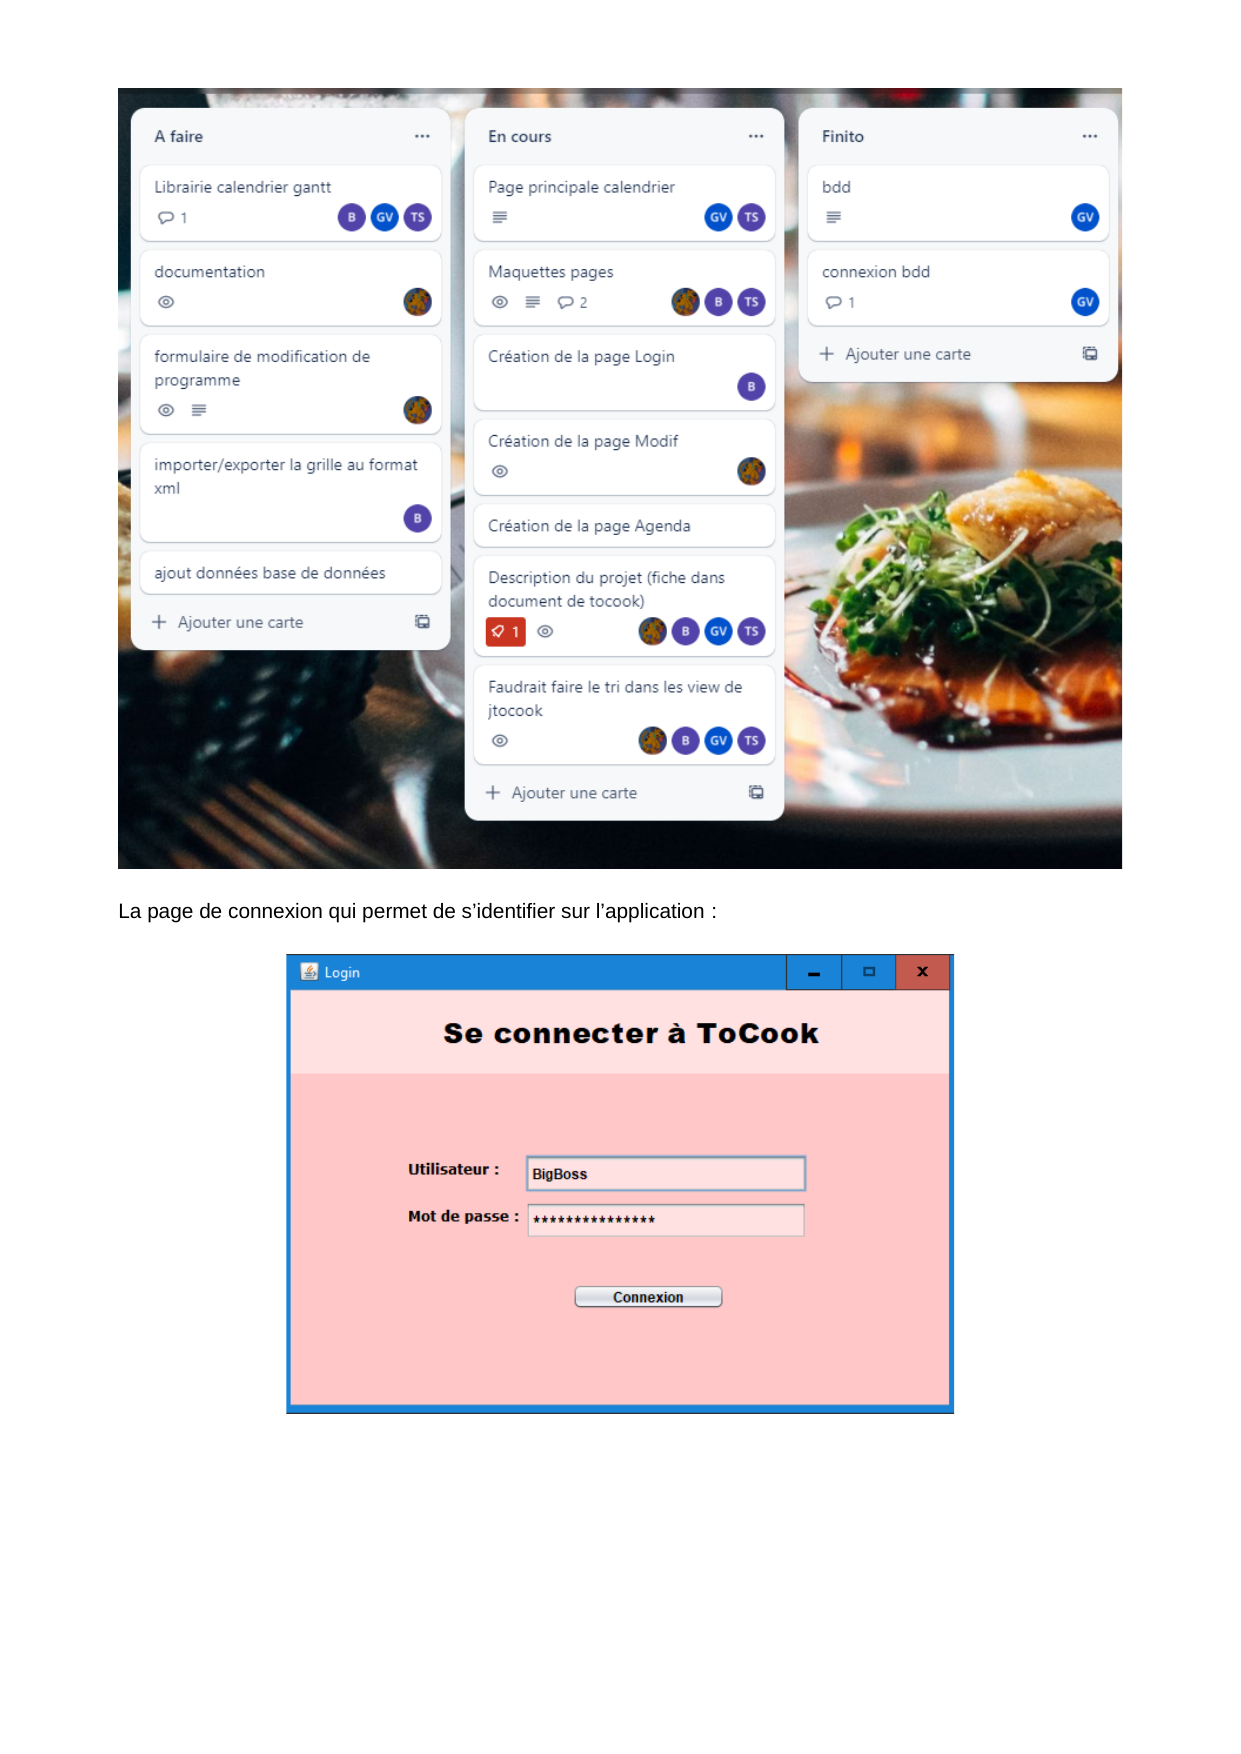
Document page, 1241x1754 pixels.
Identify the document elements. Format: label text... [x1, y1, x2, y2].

picture [286, 954, 955, 1414]
subtitle La page de connexion qui permet de s’identifier sur l’application : [118, 899, 1122, 923]
picture [118, 88, 1123, 869]
